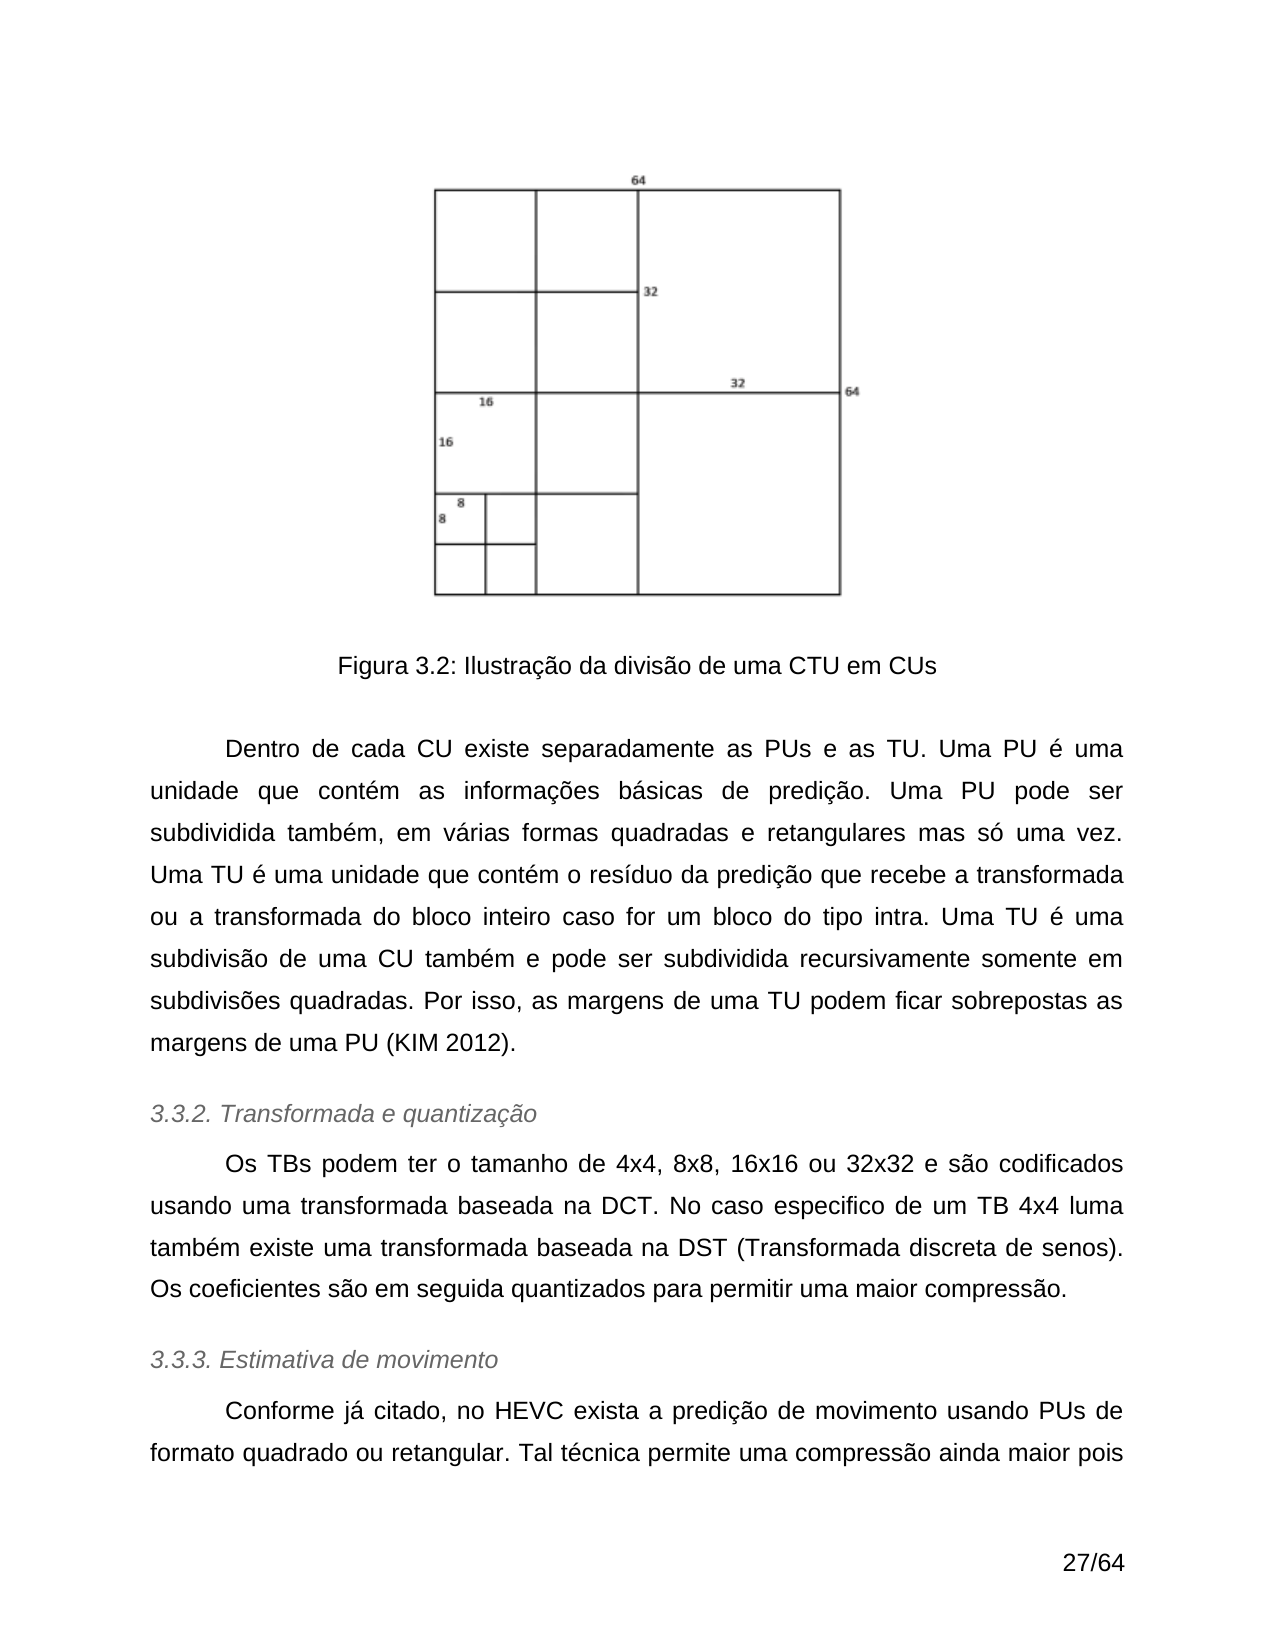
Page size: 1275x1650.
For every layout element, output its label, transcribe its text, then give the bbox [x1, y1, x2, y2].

subtitle 3.3.2. Transformada e quantização [150, 1099, 1125, 1127]
text Dentro de cada CU existe separadamente as PUs e as TU. Uma PU é uma unidade que contém as informações básicas de predição. Uma PU pode ser subdividida também, em várias formas quadradas e retangulares mas só uma vez. Uma TU é uma unidade que contém o resíduo da predição que recebe a transformada ou a transformada do bloco inteiro caso for um bloco do tipo intra. Uma TU é uma subdivisão de uma CU também e pode ser subdividida recursivamente somente em subdivisões quadradas. Por isso, as margens de uma TU podem ficar sobrepostas as margens de uma PU (KIM 2012). [150, 735, 1125, 1056]
picture [411, 168, 864, 619]
text Conforme já citado, no HEVC exista a predição de movimento usando PUs de formato quadrado ou retangular. Tal técnica permite uma compressão ainda maior pois [150, 1396, 1125, 1466]
subtitle 3.3.3. Estimativa de movimento [150, 1346, 1125, 1374]
text Figura 3.2: Ilustração da divisão de uma CTU em CUs [150, 651, 1125, 679]
text Os TBs podem ter o tamanho de 4x4, 8x8, 16x16 ou 32x32 e são codificados usando uma transformada baseada na DCT. No caso especifico de um TB 4x4 luma também existe uma transformada baseada na DST (Transformada discreta de senos). Os coeficientes são em seguida quantizados para permitir uma maior compressão. [150, 1149, 1125, 1303]
